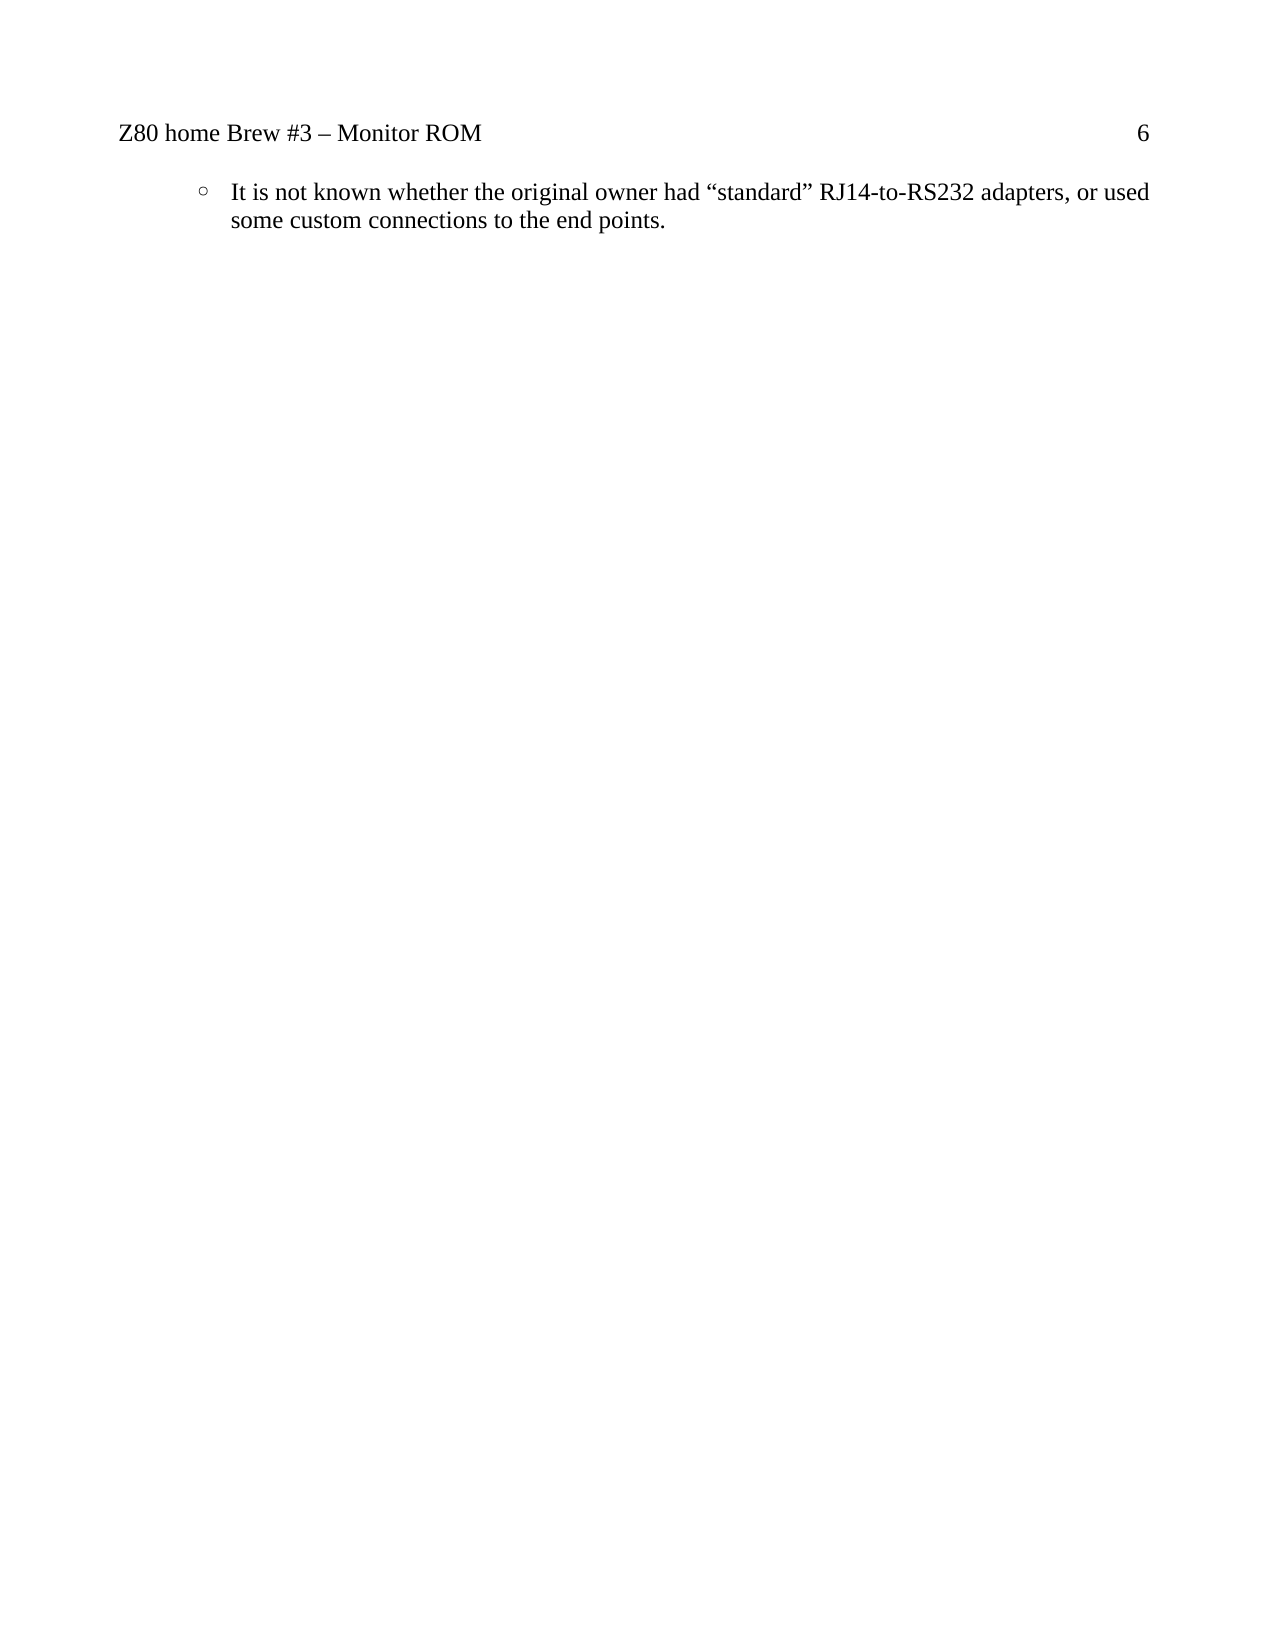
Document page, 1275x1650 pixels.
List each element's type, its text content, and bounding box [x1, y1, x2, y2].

list It is not known whether the original owner had “standard” RJ14-to-RS232 adapters, or used some custom connections to the end points. [193, 177, 1157, 234]
